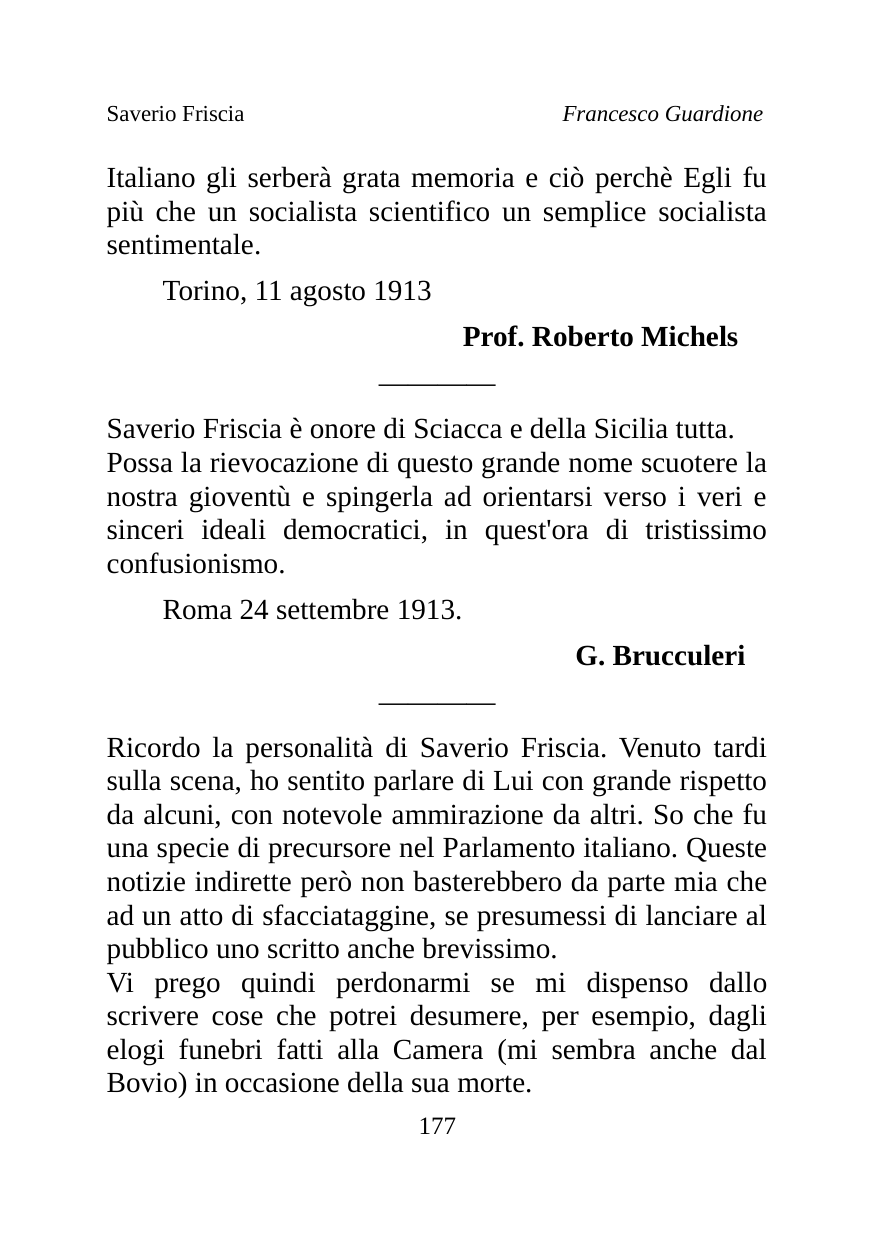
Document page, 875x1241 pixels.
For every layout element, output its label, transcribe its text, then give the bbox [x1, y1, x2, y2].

text Torino, 11 agosto 1913 [106, 273, 768, 307]
text ———— [106, 684, 768, 717]
text Prof. Roberto Michels [106, 319, 768, 353]
text G. Brucculeri [106, 638, 768, 671]
text Italiano gli serberà grata memoria e ciò perchè Egli fu più che un socialista scientifico un semplice socialista sentimentale. [106, 160, 768, 261]
text ———— [106, 366, 768, 399]
text Vi prego quindi perdonarmi se mi dispenso dallo scrivere cose che potrei desumere, per esempio, dagli elogi funebri fatti alla Camera (mi sembra anche dal Bovio) in occasione della sua morte. [106, 965, 768, 1099]
text Saverio Friscia è onore di Sciacca e della Sicilia tutta. [106, 412, 768, 445]
text Roma 24 settembre 1913. [106, 592, 768, 625]
text Ricordo la personalità di Saverio Friscia. Venuto tardi sulla scena, ho sentito parlare di Lui con grande rispetto da alcuni, con notevole ammirazione da altri. So che fu una specie di precursore nel Parlamento italiano. Queste notizie indirette però non basterebbero da parte mia che ad un atto di sfacciataggine, se presumessi di lanciare al pubblico uno scritto anche brevissimo. [106, 730, 768, 965]
text Possa la rievocazione di questo grande nome scuotere la nostra gioventù e spingerla ad orientarsi verso i veri e sinceri ideali democratici, in quest'ora di tristissimo confusionismo. [106, 445, 768, 579]
